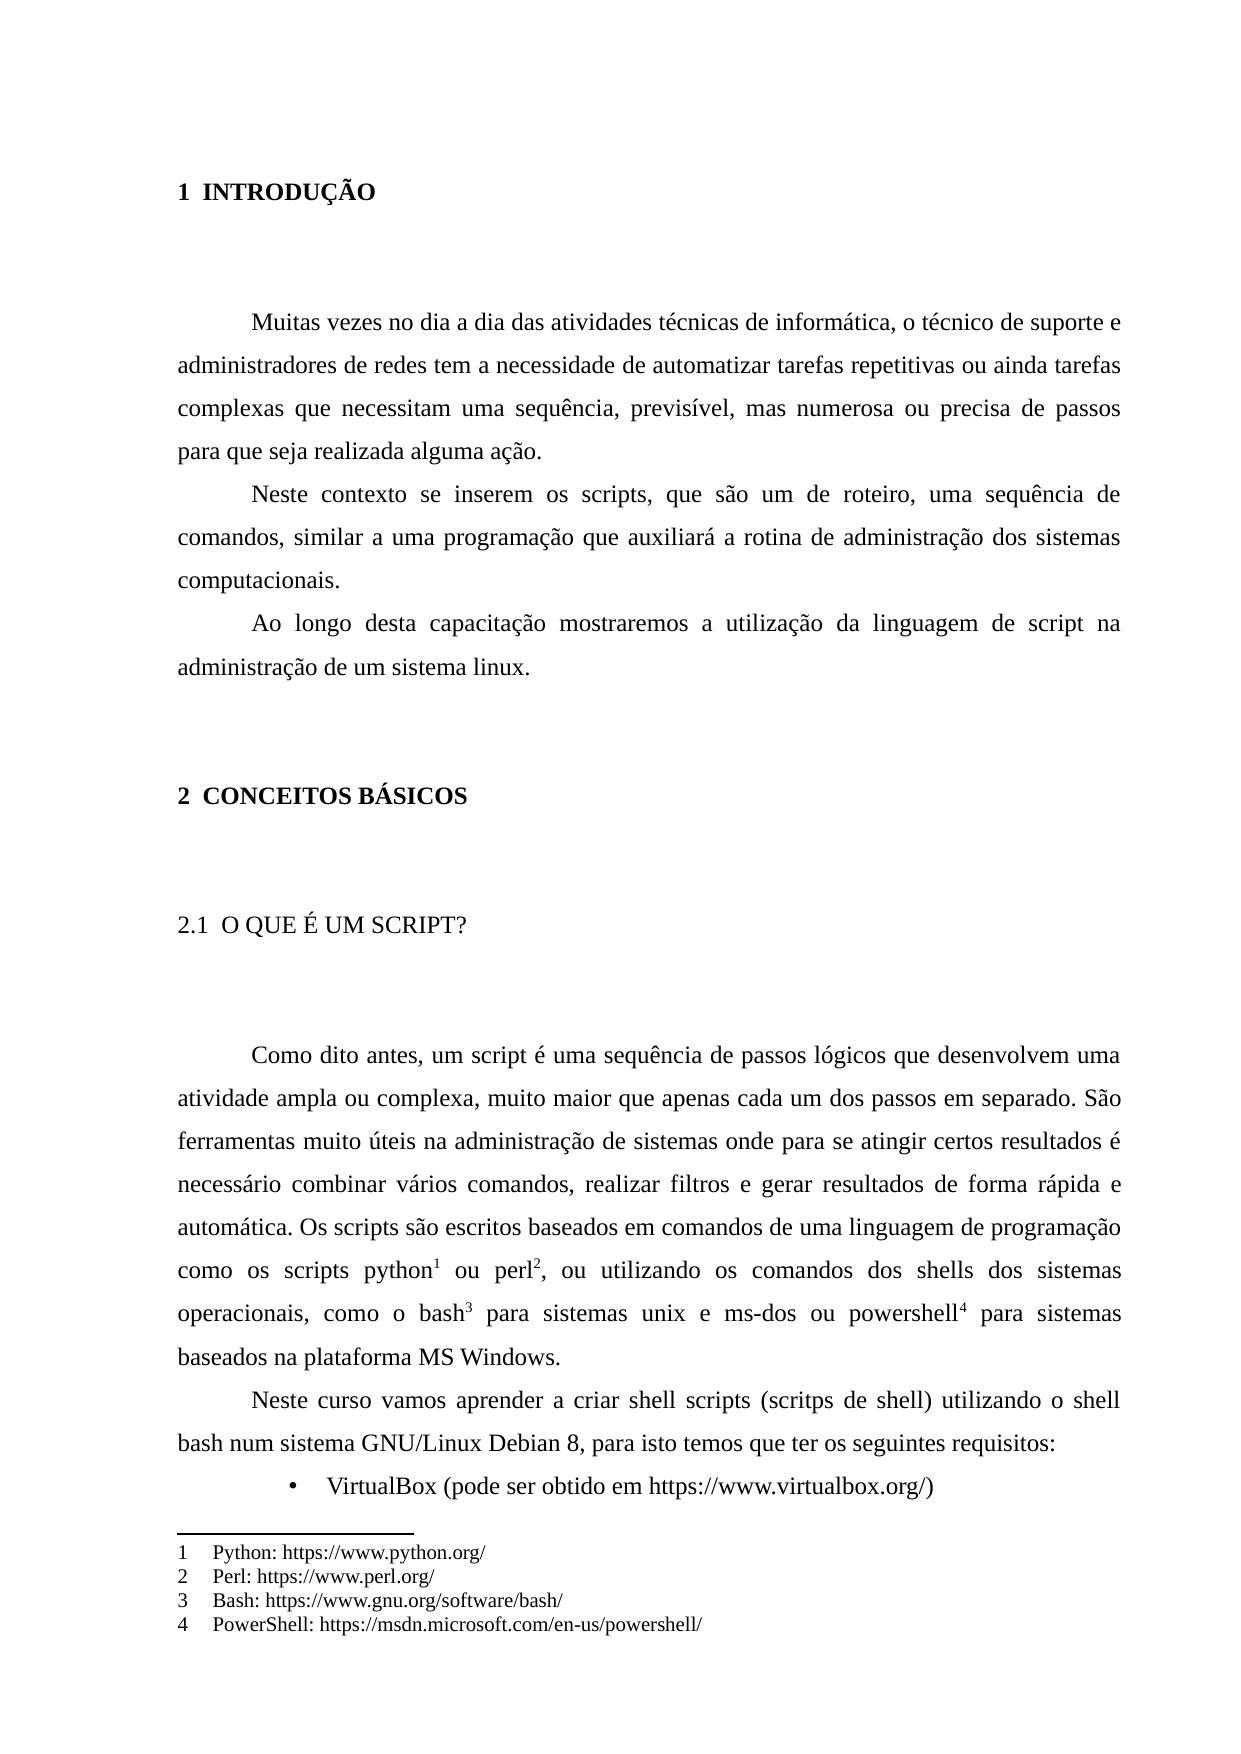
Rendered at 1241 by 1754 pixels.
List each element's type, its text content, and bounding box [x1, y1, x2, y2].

subtitle O que é um script? [177, 910, 1122, 939]
text Ao longo desta capacitação mostraremos a utilização da linguagem de script na administração de um sistema linux. [177, 608, 1122, 680]
subtitle Conceitos Básicos [177, 781, 1122, 810]
text Bash: https://www.gnu.org/software/bash/ [177, 1588, 1122, 1612]
text Perl: https://www.perl.org/ [177, 1564, 1122, 1588]
text Muitas vezes no dia a dia das atividades técnicas de informática, o técnico de suporte e administradores de redes tem a necessidade de automatizar tarefas repetitivas ou ainda tarefas complexas que necessitam uma sequência, previsível, mas numerosa ou precisa de passos para que seja realizada alguma ação. [177, 307, 1122, 465]
text Neste contexto se inserem os scripts, que são um de roteiro, uma sequência de comandos, similar a uma programação que auxiliará a rotina de administração dos sistemas computacionais. [177, 479, 1122, 594]
list VirtualBox (pode ser obtido em https://www.virtualbox.org/) [288, 1471, 1122, 1500]
text PowerShell: https://msdn.microsoft.com/en-us/powershell/ [177, 1612, 1122, 1636]
text Python: https://www.python.org/ [177, 1539, 1122, 1564]
subtitle Introdução [177, 177, 1122, 206]
text Como dito antes, um script é uma sequência de passos lógicos que desenvolvem uma atividade ampla ou complexa, muito maior que apenas cada um dos passos em separado. São ferramentas muito úteis na administração de sistemas onde para se atingir certos resultados é necessário combinar vários comandos, realizar filtros e gerar resultados de forma rápida e automática. Os scripts são escritos baseados em comandos de uma linguagem de programação como os scripts python ou perl, ou utilizando os comandos dos shells dos sistemas operacionais, como o bash para sistemas unix e ms-dos ou powershell para sistemas baseados na plataforma MS Windows. [177, 1040, 1122, 1370]
text Neste curso vamos aprender a criar shell scripts (scritps de shell) utilizando o shell bash num sistema GNU/Linux Debian 8, para isto temos que ter os seguintes requisitos: [177, 1385, 1122, 1457]
